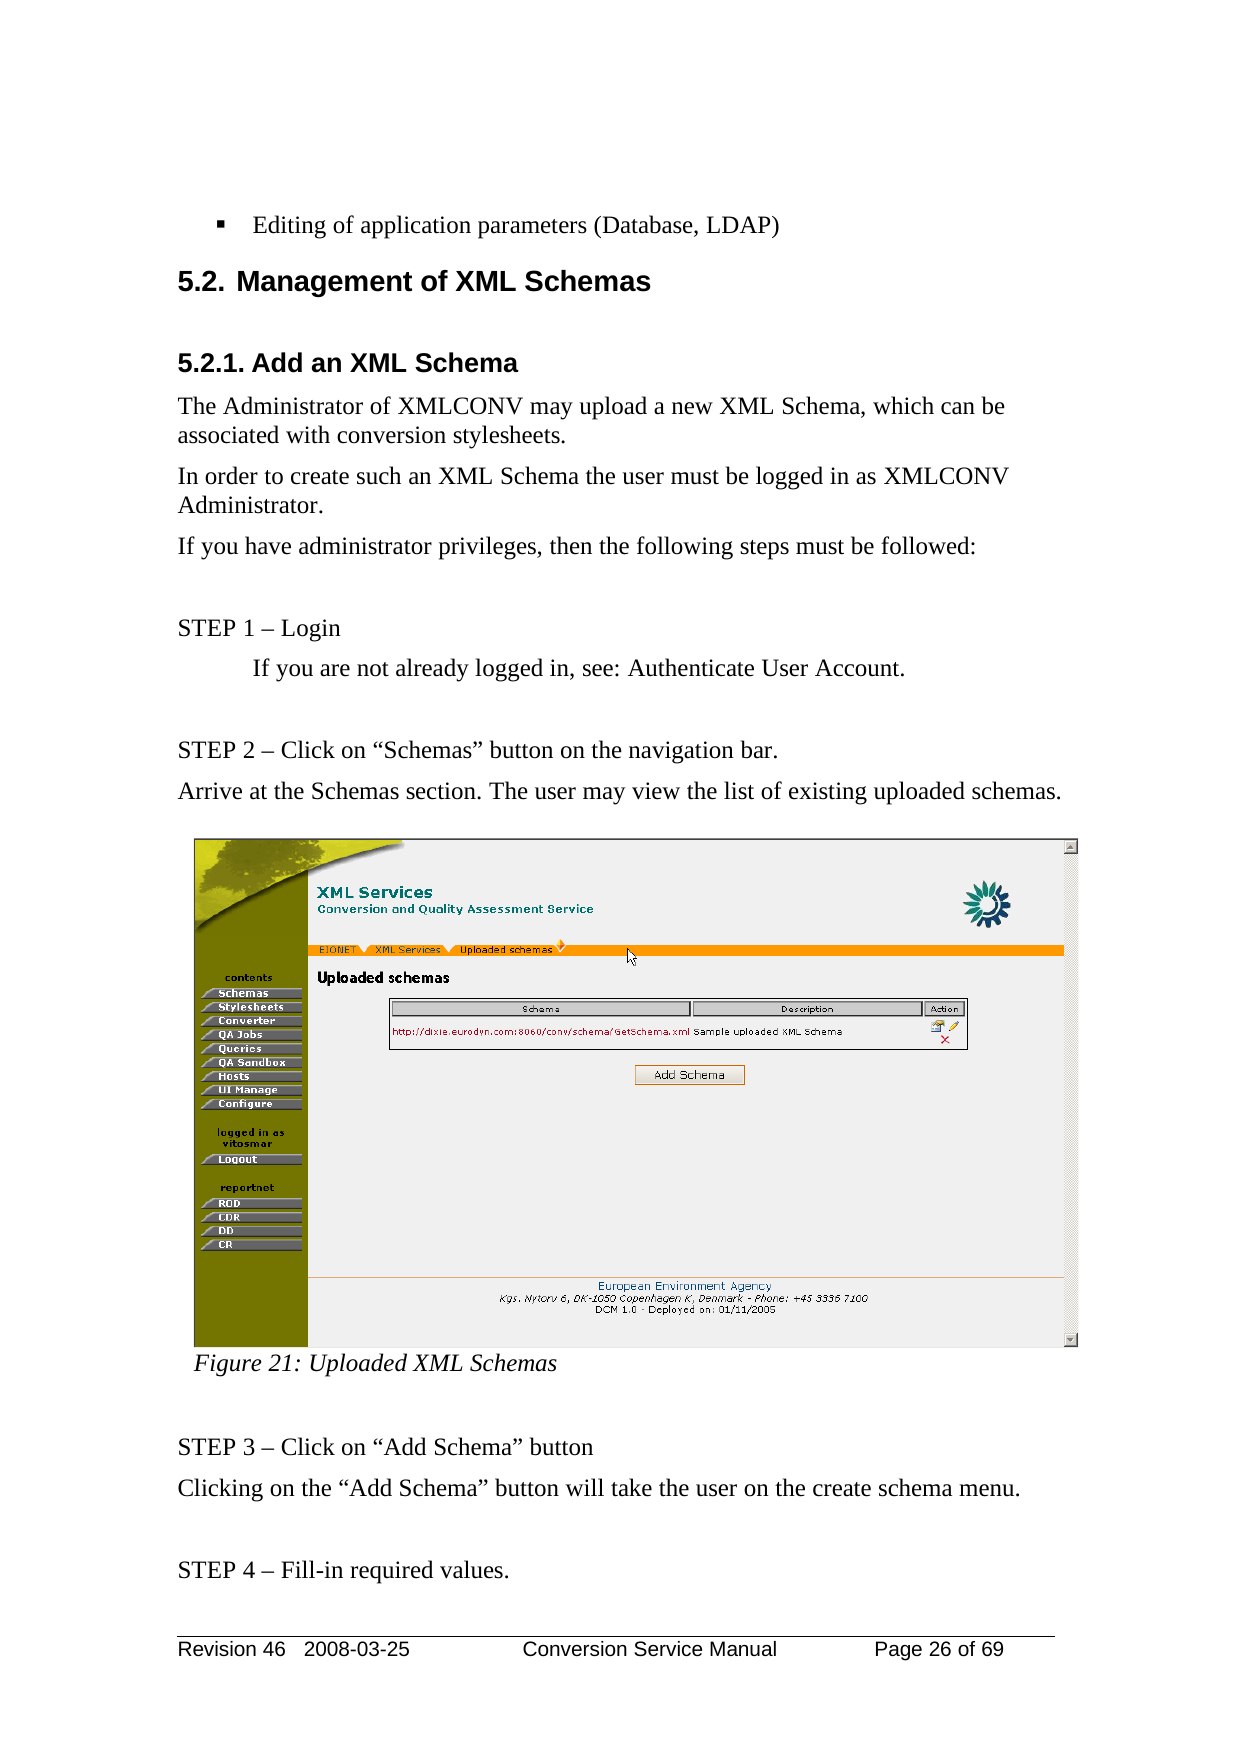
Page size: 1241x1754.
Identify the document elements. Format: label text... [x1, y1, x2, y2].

subtitle Management of XML Schemas [177, 264, 1092, 298]
text In order to create such an XML Schema the user must be logged in as XMLCONV Administrator. [177, 461, 1092, 519]
text STEP 4 – Fill-in required values. [177, 1555, 1092, 1584]
list Editing of application parameters (Database, LDAP) [215, 210, 1092, 239]
text The Administrator of XMLCONV may upload a new XML Schema, which can be associated with conversion stylesheets. [177, 391, 1092, 449]
subtitle Add an XML Schema [177, 347, 1092, 378]
text STEP 2 – Click on “Schemas” button on the navigation bar. [177, 735, 1092, 764]
text STEP 1 – Login [177, 612, 1092, 641]
text STEP 3 – Click on “Add Schema” button [177, 1432, 1092, 1461]
text If you have administrator privileges, then the following steps must be followed: [177, 531, 1092, 560]
text Arrive at the Schemas section. The user may view the list of existing uploaded schemas. [177, 776, 1092, 805]
picture [193, 838, 1079, 1348]
text Figure 21: Uploaded XML Schemas [194, 1348, 1078, 1377]
text If you are not already logged in, see: Authenticate User Account. [177, 653, 1092, 682]
text Clicking on the “Add Schema” button will take the user on the create schema menu. [177, 1473, 1092, 1502]
